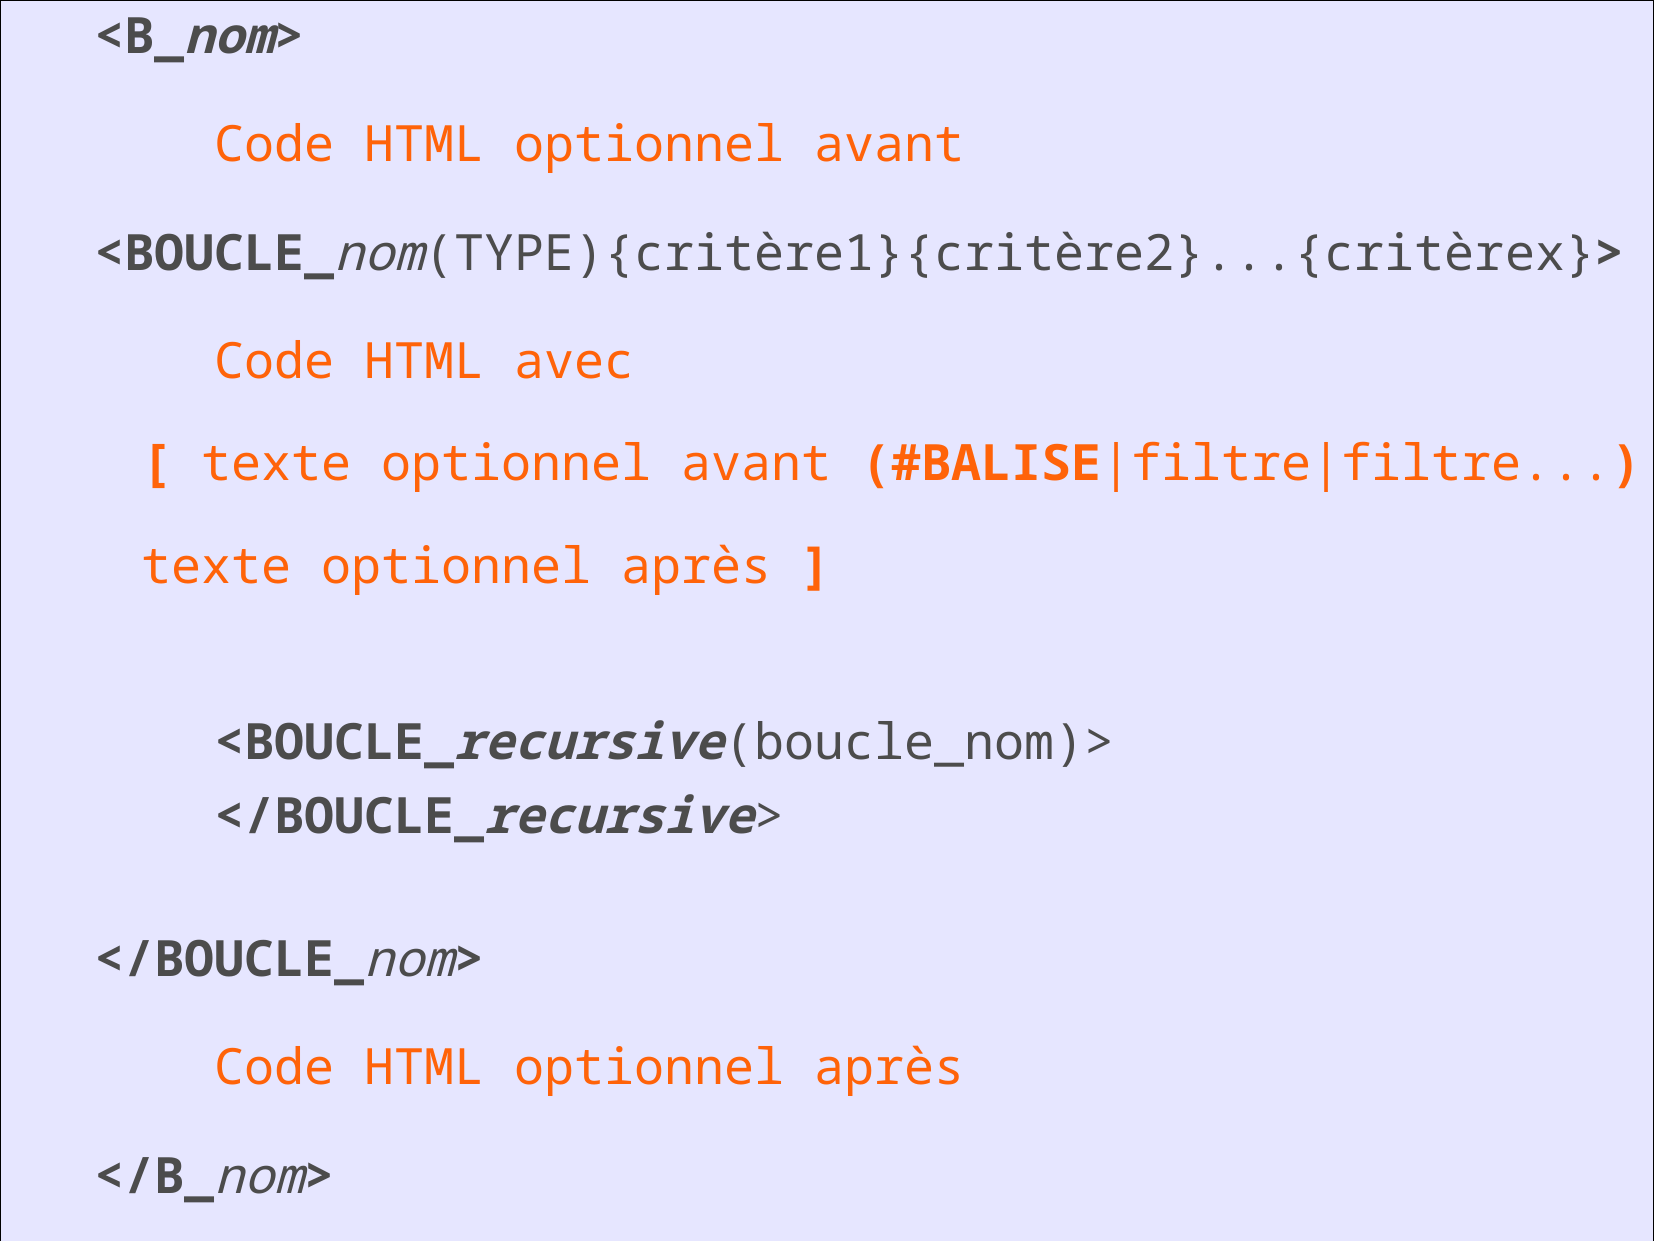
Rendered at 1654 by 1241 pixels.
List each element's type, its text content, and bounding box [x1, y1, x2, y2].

list <B_nom> Code HTML optionnel avant <BOUCLE_nom(TYPE){critère1}{critère2}...{critèrex}> Code HTML avec [ texte optionnel avant (#BALISE|filtre|filtre...) texte optionnel après ] <BOUCLE_recursive(boucle_nom)> </BOUCLE_recursive> </BOUCLE_nom> Code HTML optionnel après </B_nom> Code HTML alternatif <//B_nom> [0, 0, 1654, 1241]
